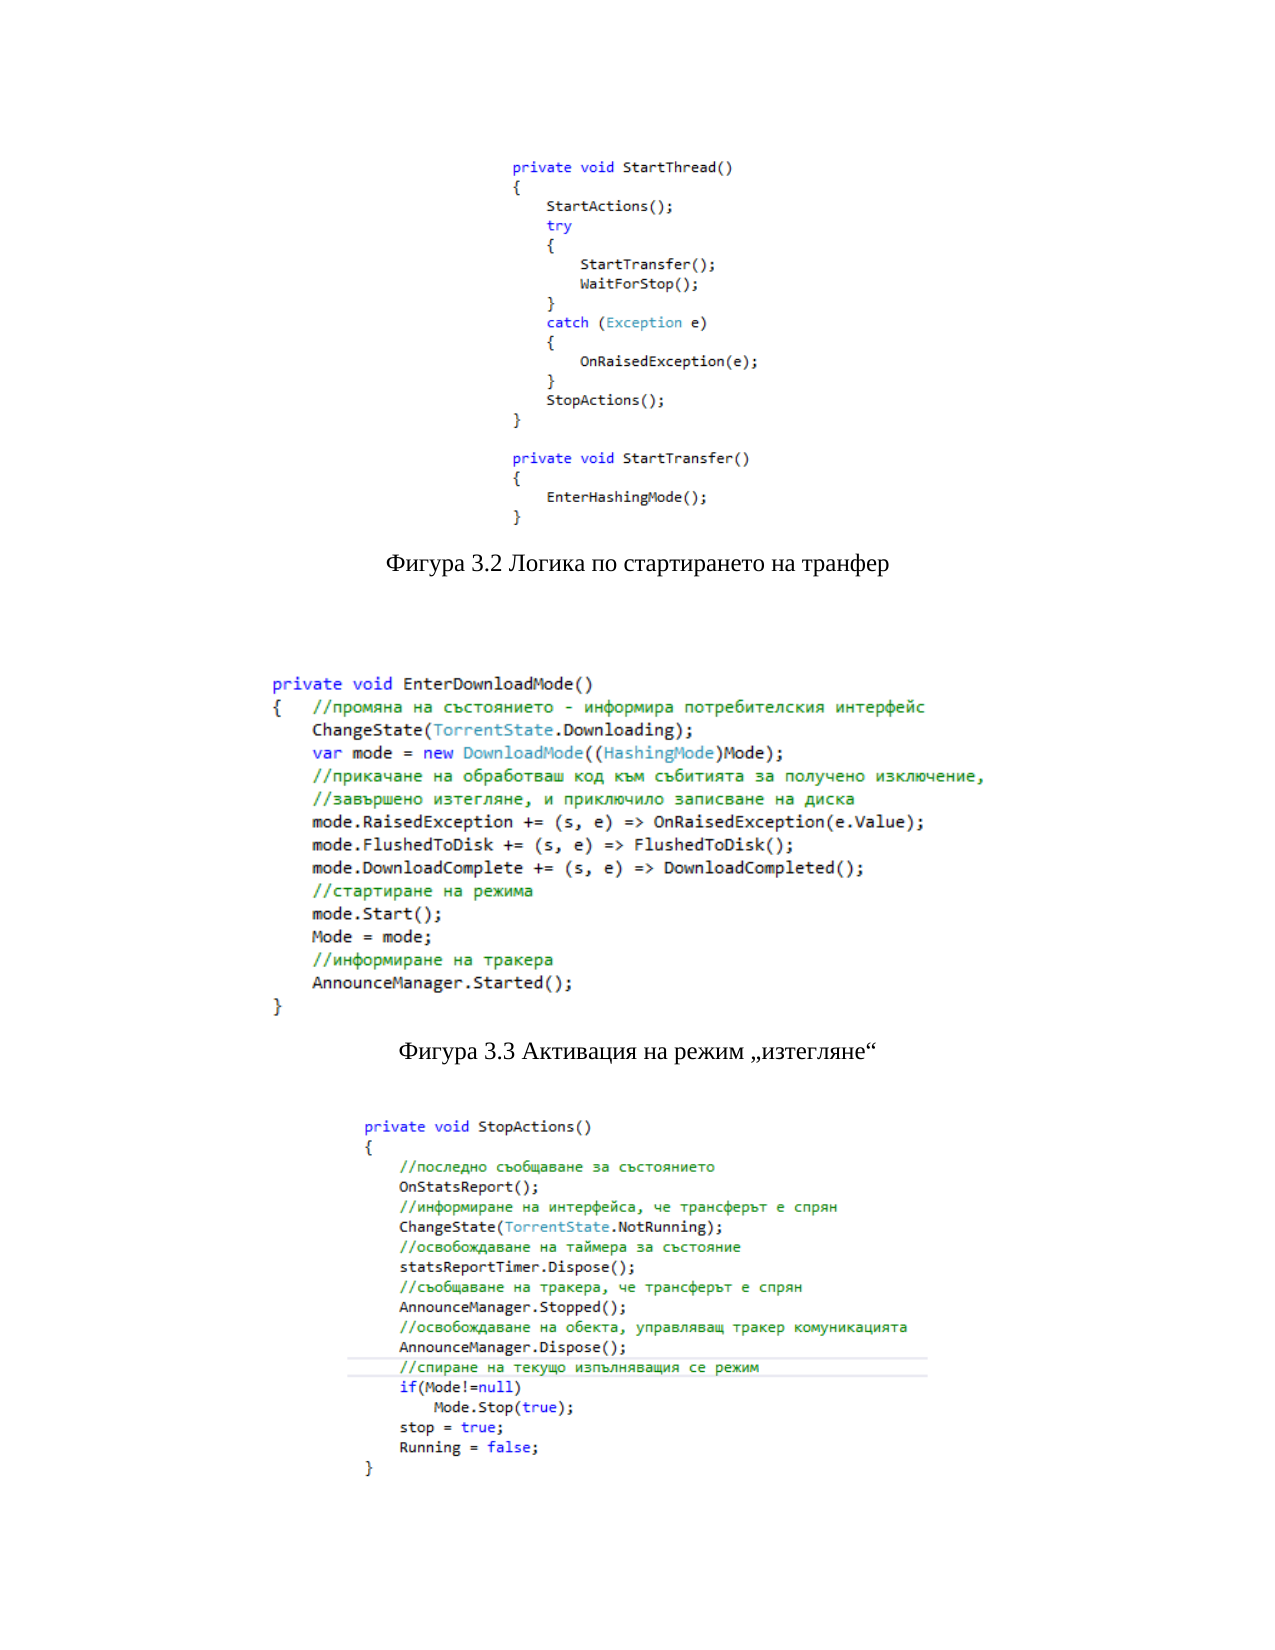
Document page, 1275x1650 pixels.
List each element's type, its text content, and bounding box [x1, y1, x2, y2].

text Фигура 3.3 Активация на режим „изтегляне“ [148, 1036, 1127, 1065]
text Фигура 3.2 Логика по стартирането на транфер [148, 548, 1127, 577]
